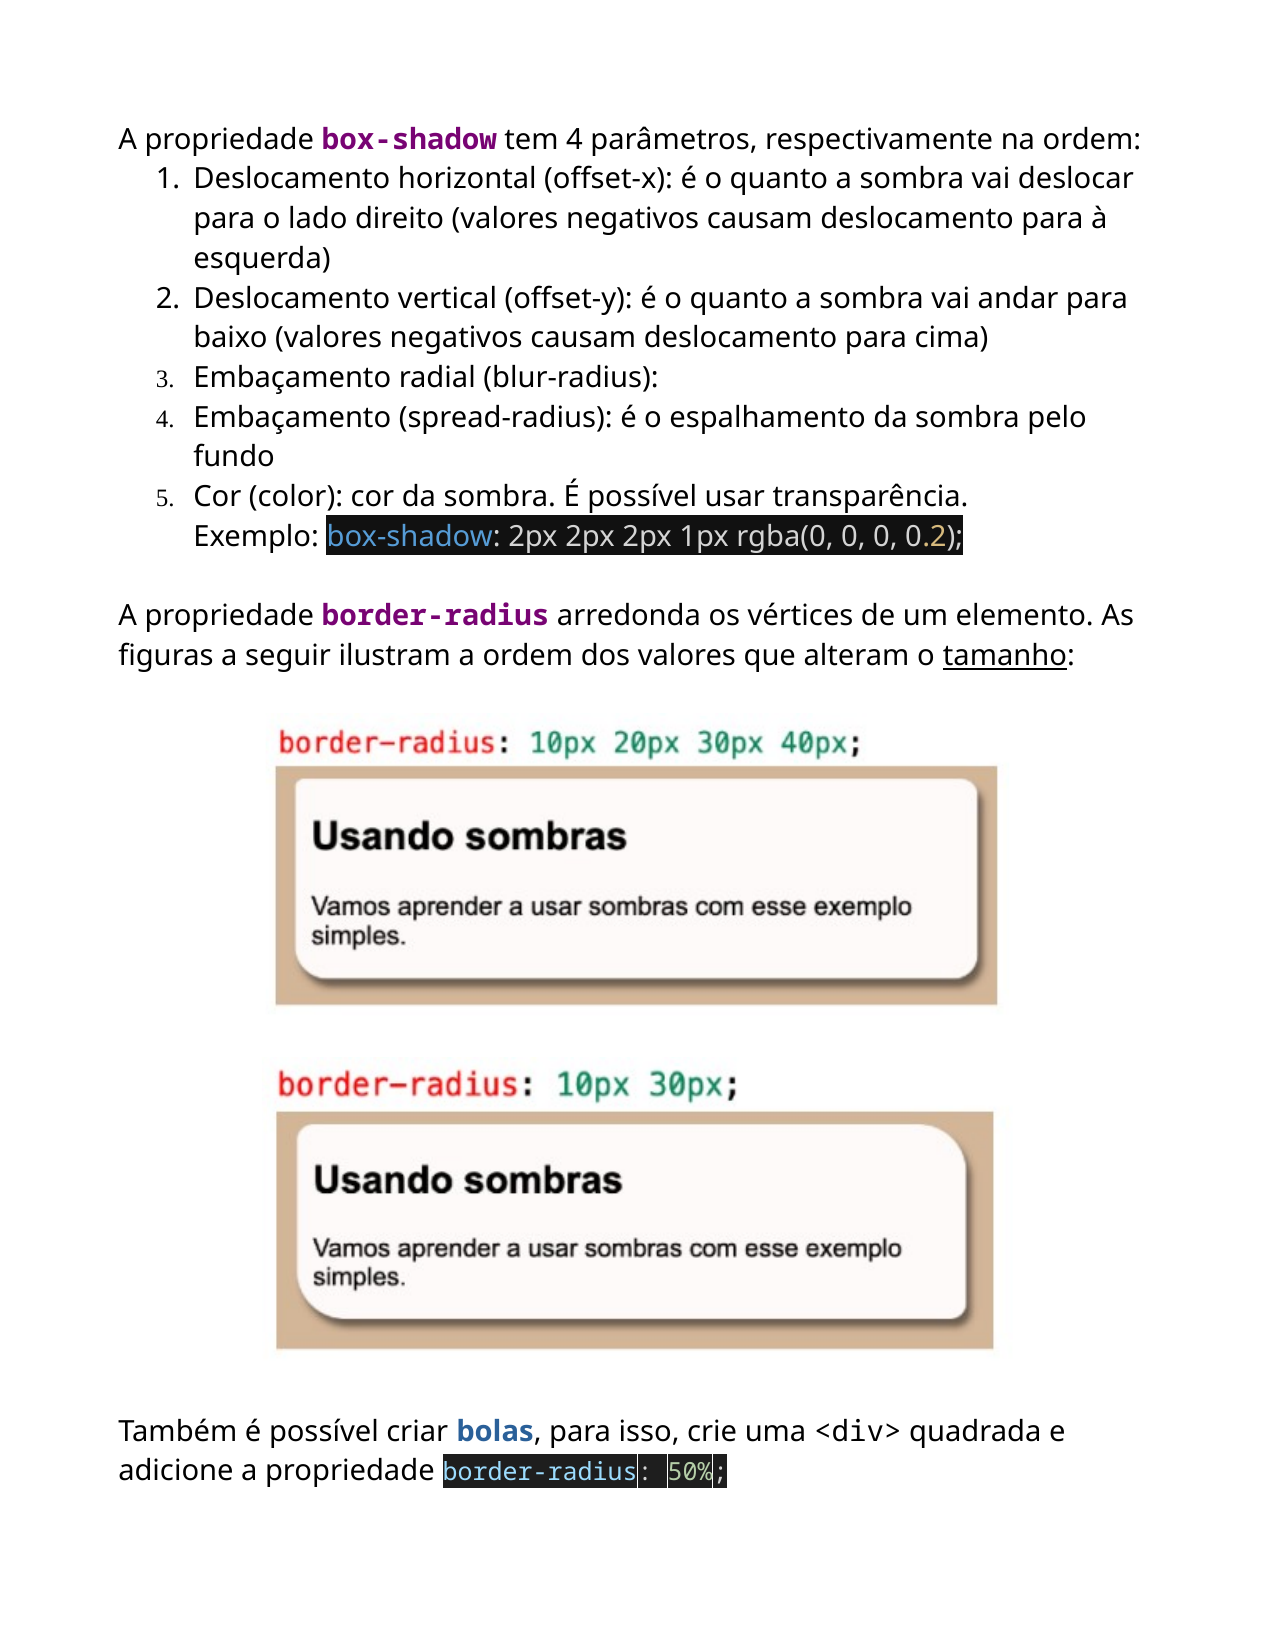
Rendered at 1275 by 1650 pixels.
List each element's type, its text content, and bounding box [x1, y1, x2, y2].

text A propriedade box-shadow tem 4 parâmetros, respectivamente na ordem: [118, 118, 1198, 158]
list Embaçamento radial (blur-radius): [156, 356, 1157, 396]
text Também é possível criar bolas, para isso, crie uma <div> quadrada e adicione a propriedade border-radius: 50%; [118, 1410, 1157, 1489]
list Cor (color): cor da sombra. É possível usar transparência. Exemplo: box-shadow: 2px 2px 2px 1px rgba(0, 0, 0, 0.2); [156, 475, 1157, 555]
list Embaçamento (spread-radius): é o espalhamento da sombra pelo fundo [156, 396, 1157, 475]
list Deslocamento horizontal (offset-x): é o quanto a sombra vai deslocar para o lado direito (valores negativos causam deslocamento para à esquerda) [156, 158, 1157, 277]
text A propriedade border-radius arredonda os vértices de um elemento. As figuras a seguir ilustram a ordem dos valores que alteram o tamanho: [118, 594, 1157, 674]
picture [261, 1057, 1014, 1371]
list Deslocamento vertical (offset-y): é o quanto a sombra vai andar para baixo (valores negativos causam deslocamento para cima) [156, 277, 1157, 356]
picture [265, 713, 1010, 1019]
